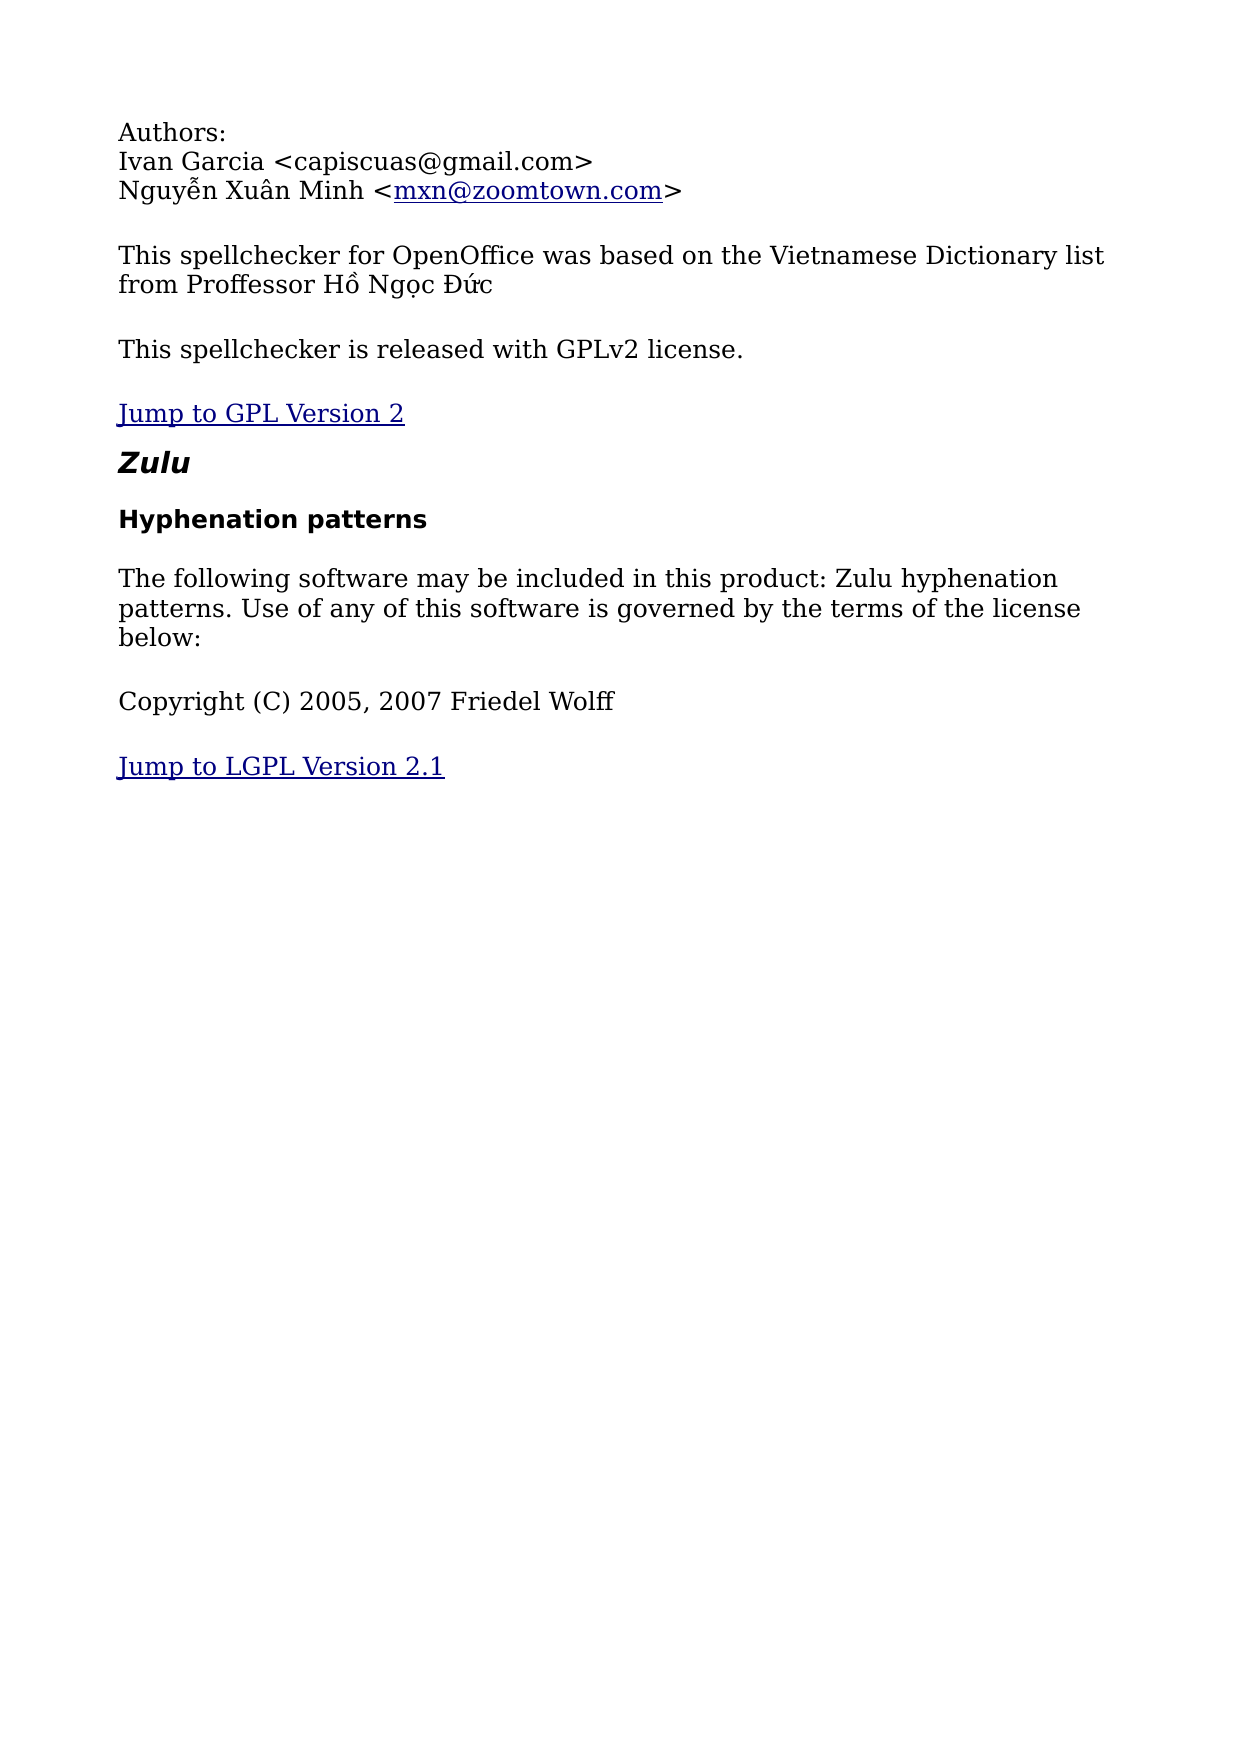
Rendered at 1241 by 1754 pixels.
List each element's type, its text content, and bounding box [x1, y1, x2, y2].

text This spellchecker for OpenOffice was based on the Vietnamese Dictionary list from Proffessor Hồ Ngọc Đức [118, 241, 1122, 299]
text The following software may be included in this product: Zulu hyphenation patterns. Use of any of this software is governed by the terms of the license below: [118, 564, 1122, 652]
text Copyright (C) 2005, 2007 Friedel Wolff [118, 687, 1122, 717]
text This spellchecker is released with GPLv2 license. [118, 335, 1122, 364]
text Jump to GPL Version 2 [118, 399, 1122, 428]
subtitle Zulu [118, 446, 1122, 480]
subtitle Hyphenation patterns [118, 505, 1122, 534]
text Jump to LGPL Version 2.1 [118, 752, 1122, 781]
text Authors: Ivan Garcia <capiscuas@gmail.com> Nguyễn Xuân Minh <mxn@zoomtown.com> [118, 118, 1122, 206]
